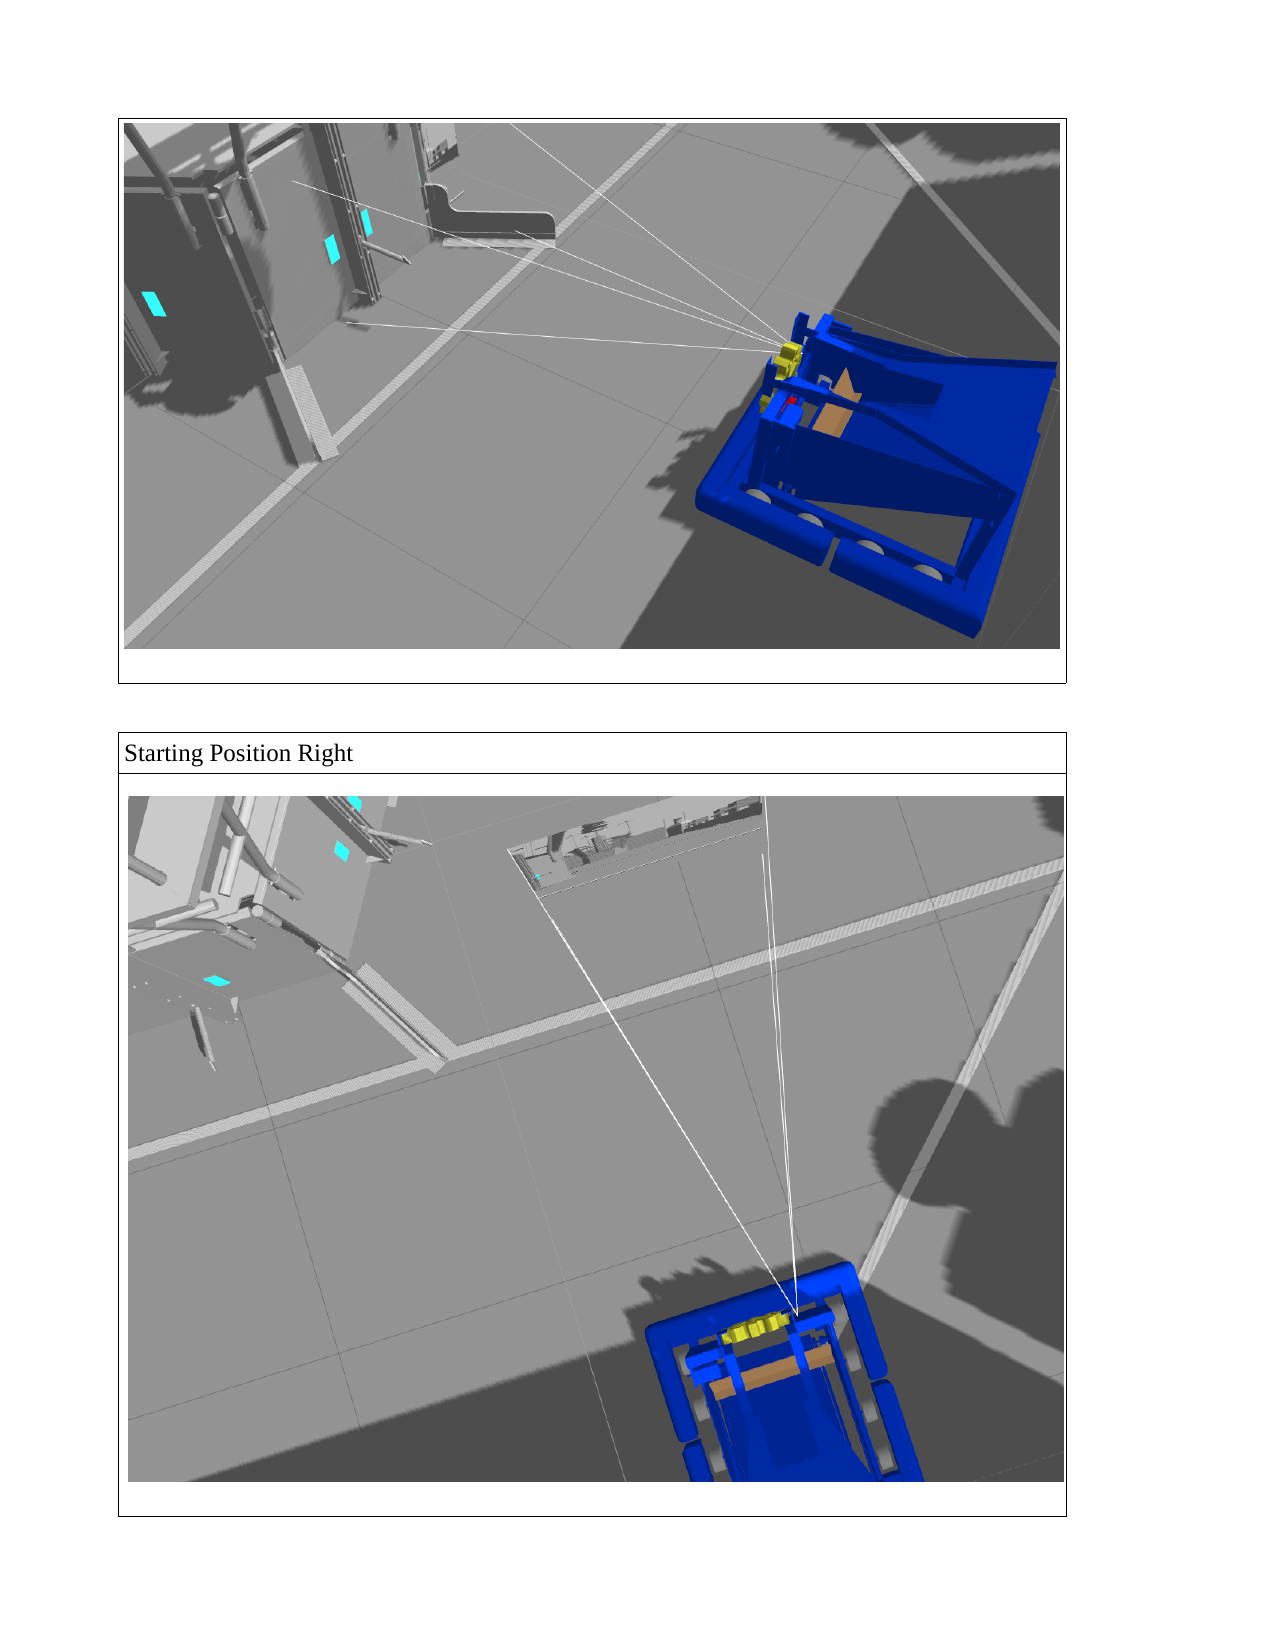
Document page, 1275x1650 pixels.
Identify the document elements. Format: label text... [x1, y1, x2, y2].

table_header Starting Position Right [119, 733, 1066, 772]
table_cell [119, 649, 1066, 683]
table_cell [119, 119, 1066, 648]
picture [123, 123, 1060, 649]
picture [128, 796, 1064, 1482]
table_cell [119, 774, 1066, 1516]
